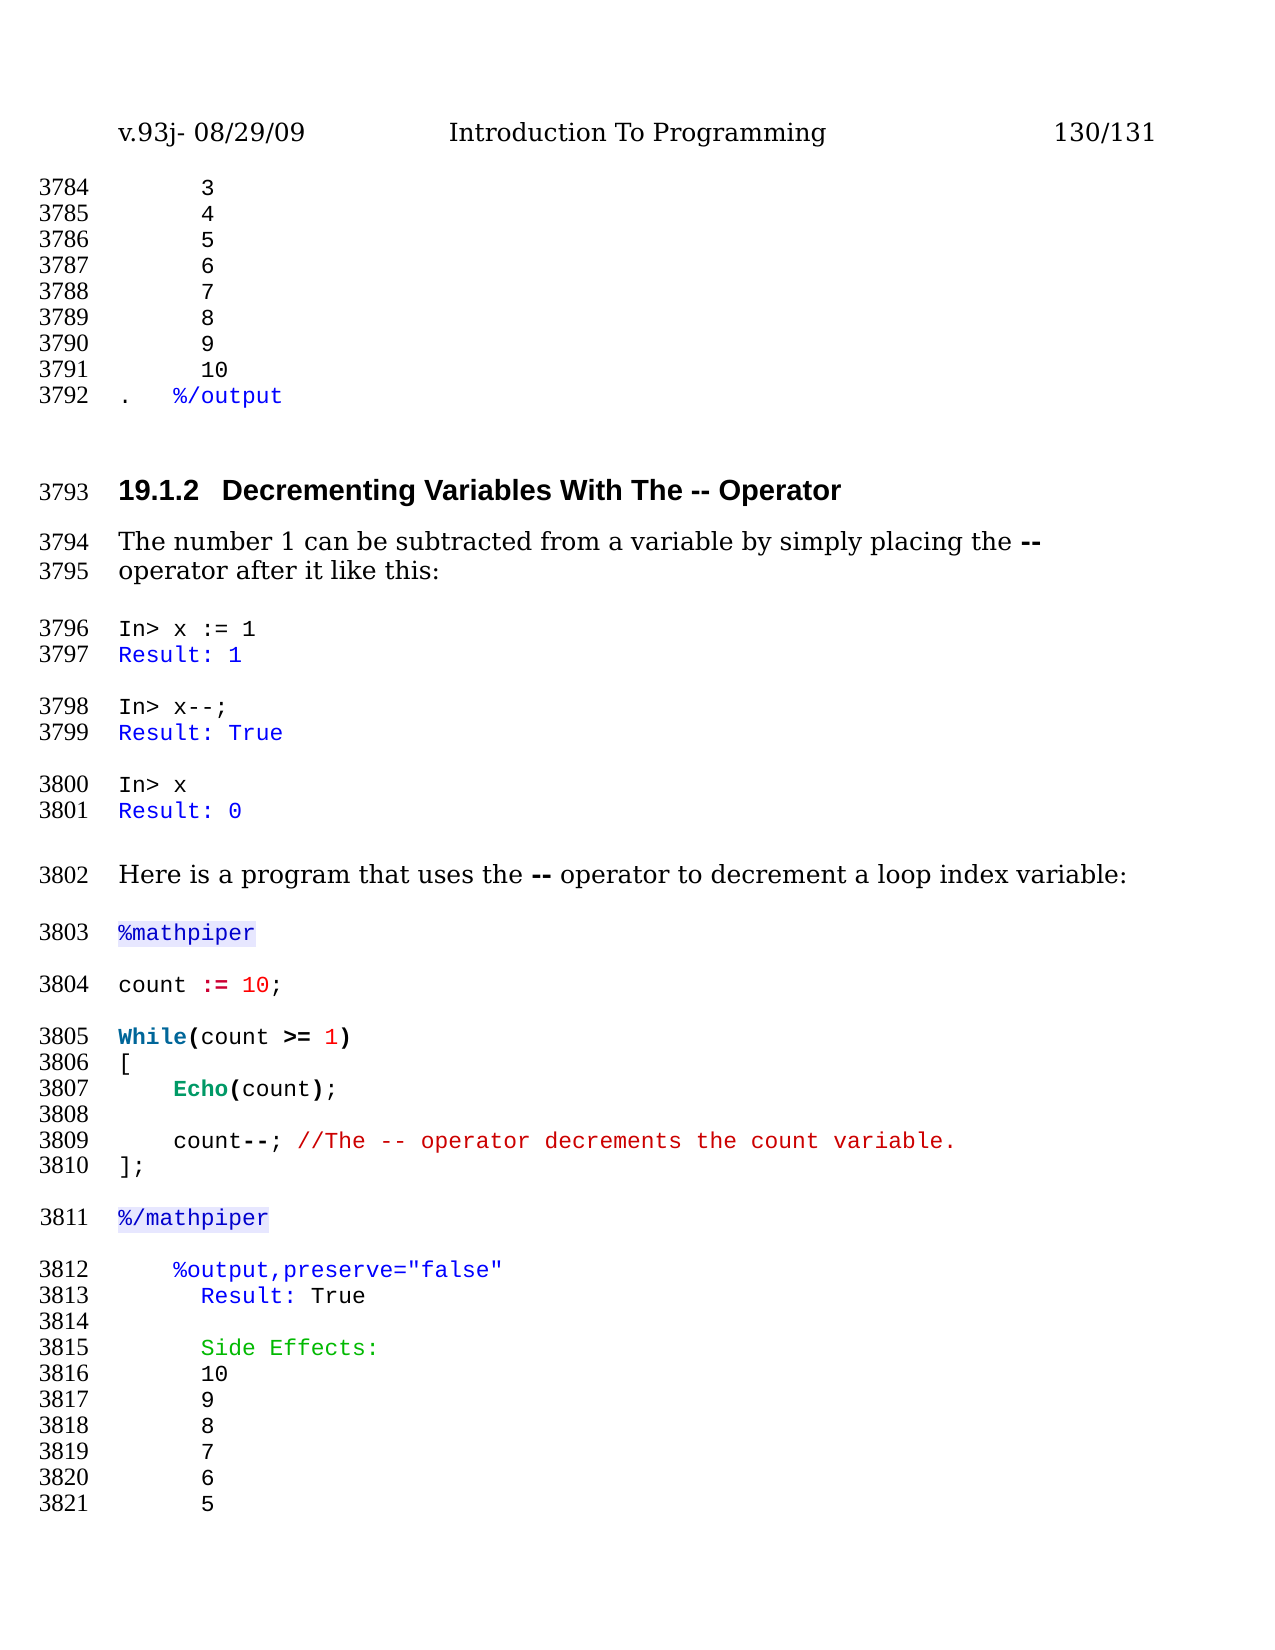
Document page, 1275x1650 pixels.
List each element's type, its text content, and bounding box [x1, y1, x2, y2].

text . %/output [118, 384, 1157, 410]
text %/mathpiper [118, 1207, 1157, 1233]
text The number 1 can be subtracted from a variable by simply placing the -- operator after it like this: [118, 527, 1157, 586]
text Result: True [118, 1284, 1157, 1311]
text 8 [118, 306, 1157, 332]
text Result: True [118, 721, 1157, 747]
text 5 [118, 1492, 1157, 1518]
text 8 [118, 1414, 1157, 1440]
text 5 [118, 229, 1157, 254]
text 9 [118, 332, 1157, 358]
text %output,preserve="false" [118, 1259, 1157, 1284]
text While(count >= 1) [118, 1025, 1157, 1051]
text Echo(count); [118, 1077, 1157, 1103]
text 7 [118, 1440, 1157, 1466]
text 4 [118, 203, 1157, 229]
text Result: 0 [118, 799, 1157, 825]
text 7 [118, 281, 1157, 306]
text In> x := 1 [118, 618, 1157, 644]
text ]; [118, 1155, 1157, 1181]
text [ [118, 1051, 1157, 1077]
text Result: 1 [118, 644, 1157, 669]
text In> x--; [118, 696, 1157, 721]
text %mathpiper [118, 921, 1157, 947]
text 10 [118, 358, 1157, 384]
subtitle Decrementing Variables With The -- Operator [118, 473, 1157, 506]
text 3 [118, 177, 1157, 203]
text 10 [118, 1362, 1157, 1388]
text Here is a program that uses the -- operator to decrement a loop index variable: [118, 860, 1157, 889]
text 6 [118, 1466, 1157, 1492]
text In> x [118, 773, 1157, 799]
text count--; //The -- operator decrements the count variable. [118, 1129, 1157, 1155]
text count := 10; [118, 973, 1157, 999]
text Side Effects: [118, 1336, 1157, 1362]
text 9 [118, 1388, 1157, 1414]
text 6 [118, 254, 1157, 281]
